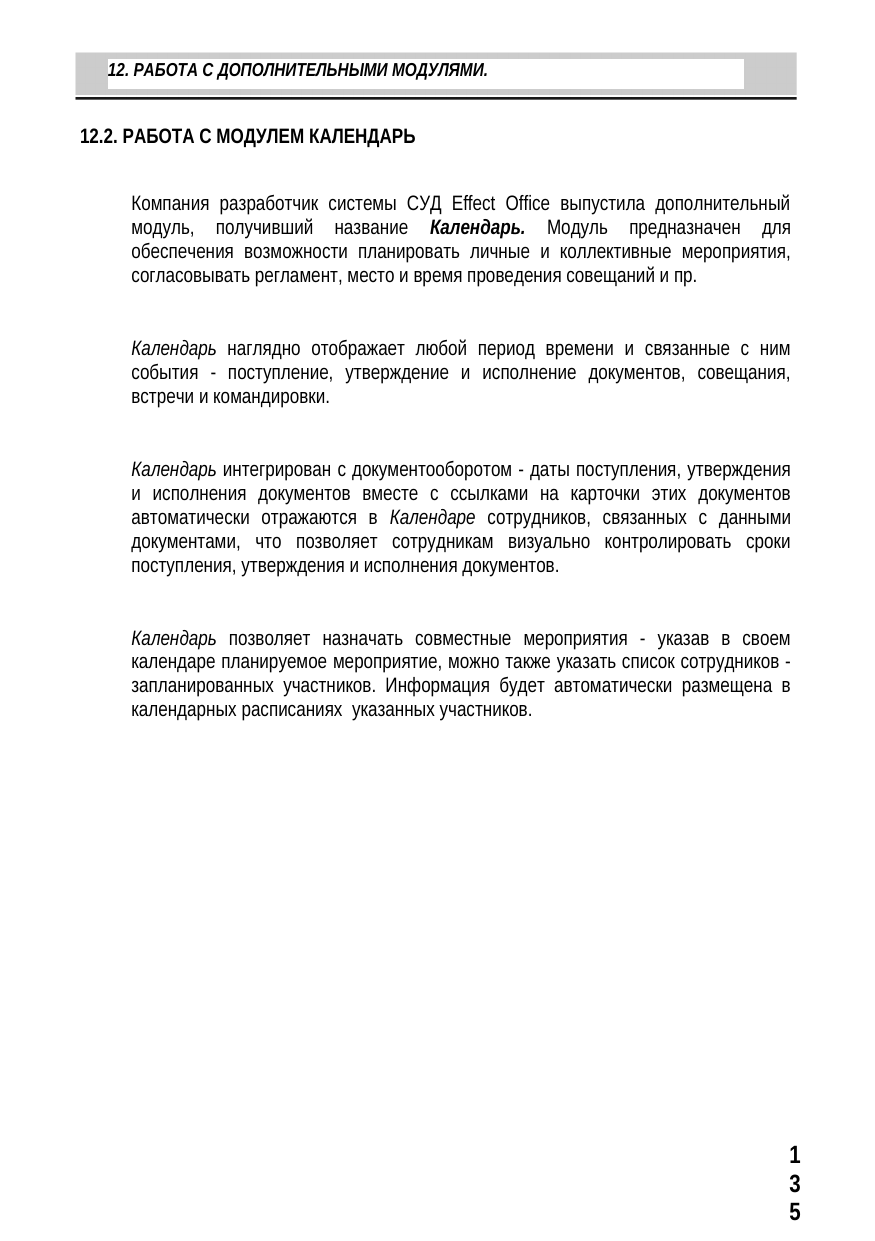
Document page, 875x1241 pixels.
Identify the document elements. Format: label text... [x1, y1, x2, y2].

subtitle 12.2. Работа с модулем Календарь [75, 124, 791, 148]
text Календарь позволяет назначать совместные мероприятия - указав в своем календаре планируемое мероприятие, можно также указать список сотрудников - запланированных участников. Информация будет автоматически размещена в календарных расписаниях указанных участников. [131, 625, 791, 721]
text Компания разработчик системы СУД Effect Office выпустила дополнительный модуль, получивший название Календарь. Модуль предназначен для обеспечения возможности планировать личные и коллективные мероприятия, согласовывать регламент, место и время проведения совещаний и пр. [131, 191, 791, 287]
text Календарь интегрирован с документооборотом - даты поступления, утверждения и исполнения документов вместе с ссылками на карточки этих документов автоматически отражаются в Календаре сотрудников, связанных с данными документами, что позволяет сотрудникам визуально контролировать сроки поступления, утверждения и исполнения документов. [131, 457, 791, 576]
text Календарь наглядно отображает любой период времени и связанные с ним события - поступление, утверждение и исполнение документов, совещания, встречи и командировки. [131, 336, 791, 408]
